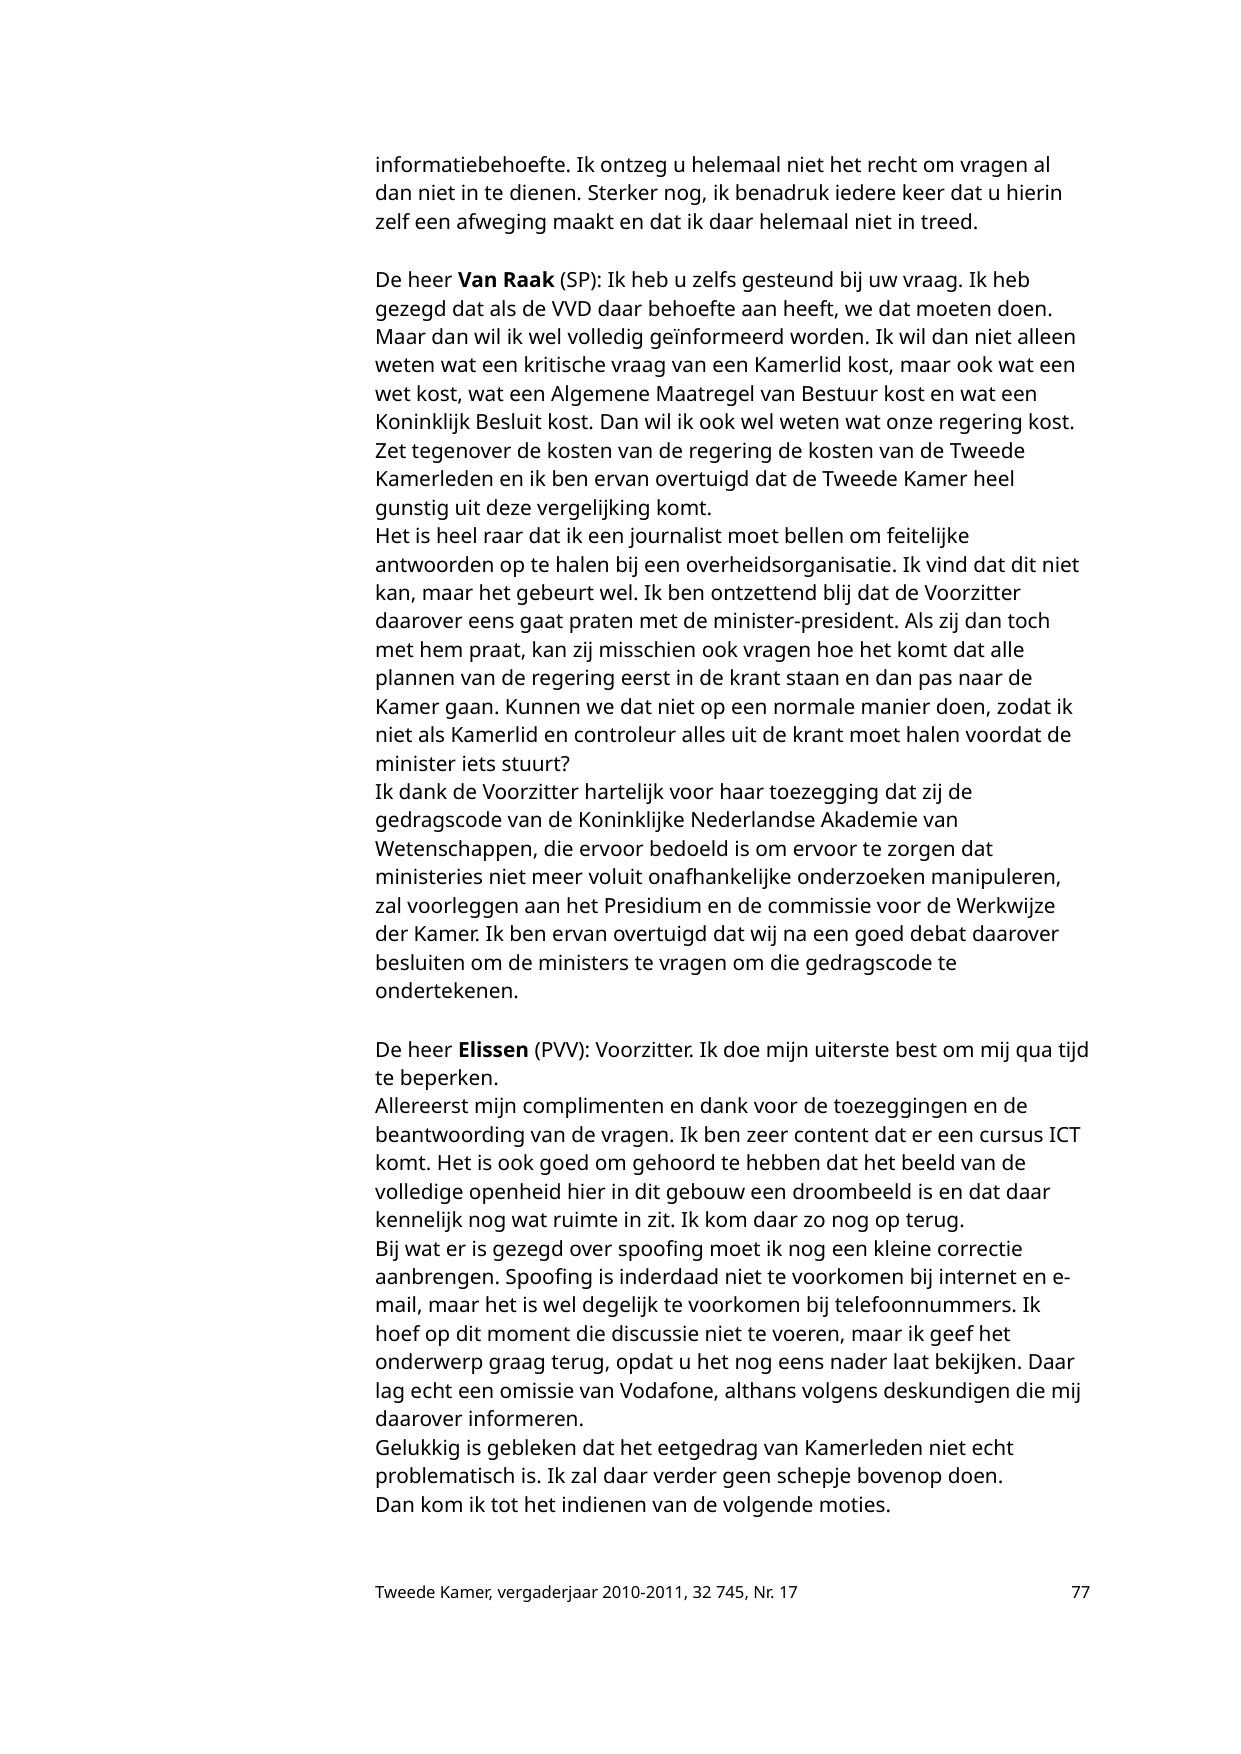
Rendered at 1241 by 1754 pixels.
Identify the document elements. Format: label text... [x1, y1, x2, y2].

text informatiebehoefte. Ik ontzeg u helemaal niet het recht om vragen al dan niet in te dienen. Sterker nog, ik benadruk iedere keer dat u hierin zelf een afweging maakt en dat ik daar helemaal niet in treed. [375, 150, 1090, 235]
text Ik dank de Voorzitter hartelijk voor haar toezegging dat zij de gedragscode van de Koninklijke Nederlandse Akademie van Wetenschappen, die ervoor bedoeld is om ervoor te zorgen dat ministeries niet meer voluit onafhankelijke onderzoeken manipuleren, zal voorleggen aan het Presidium en de commissie voor de Werkwijze der Kamer. Ik ben ervan overtuigd dat wij na een goed debat daarover besluiten om de ministers te vragen om die gedragscode te ondertekenen. [375, 777, 1090, 1005]
text Gelukkig is gebleken dat het eetgedrag van Kamerleden niet echt problematisch is. Ik zal daar verder geen schepje bovenop doen. [375, 1433, 1090, 1490]
text De heer Van Raak (SP): Ik heb u zelfs gesteund bij uw vraag. Ik heb gezegd dat als de VVD daar behoefte aan heeft, we dat moeten doen. Maar dan wil ik wel volledig geïnformeerd worden. Ik wil dan niet alleen weten wat een kritische vraag van een Kamerlid kost, maar ook wat een wet kost, wat een Algemene Maatregel van Bestuur kost en wat een Koninklijk Besluit kost. Dan wil ik ook wel weten wat onze regering kost. Zet tegenover de kosten van de regering de kosten van de Tweede Kamerleden en ik ben ervan overtuigd dat de Tweede Kamer heel gunstig uit deze vergelijking komt. [375, 265, 1090, 521]
text Allereerst mijn complimenten en dank voor de toezeggingen en de beantwoording van de vragen. Ik ben zeer content dat er een cursus ICT komt. Het is ook goed om gehoord te hebben dat het beeld van de volledige openheid hier in dit gebouw een droombeeld is en dat daar kennelijk nog wat ruimte in zit. Ik kom daar zo nog op terug. [375, 1092, 1090, 1234]
text Het is heel raar dat ik een journalist moet bellen om feitelijke antwoorden op te halen bij een overheidsorganisatie. Ik vind dat dit niet kan, maar het gebeurt wel. Ik ben ontzettend blij dat de Voorzitter daarover eens gaat praten met de minister-president. Als zij dan toch met hem praat, kan zij misschien ook vragen hoe het komt dat alle plannen van de regering eerst in de krant staan en dan pas naar de Kamer gaan. Kunnen we dat niet op een normale manier doen, zodat ik niet als Kamerlid en controleur alles uit de krant moet halen voordat de minister iets stuurt? [375, 521, 1090, 777]
text De heer Elissen (PVV): Voorzitter. Ik doe mijn uiterste best om mij qua tijd te beperken. [375, 1035, 1090, 1092]
text Bij wat er is gezegd over spoofing moet ik nog een kleine correctie aanbrengen. Spoofing is inderdaad niet te voorkomen bij internet en e-mail, maar het is wel degelijk te voorkomen bij telefoonnummers. Ik hoef op dit moment die discussie niet te voeren, maar ik geef het onderwerp graag terug, opdat u het nog eens nader laat bekijken. Daar lag echt een omissie van Vodafone, althans volgens deskundigen die mij daarover informeren. [375, 1234, 1090, 1433]
text Dan kom ik tot het indienen van de volgende moties. [375, 1490, 1090, 1518]
